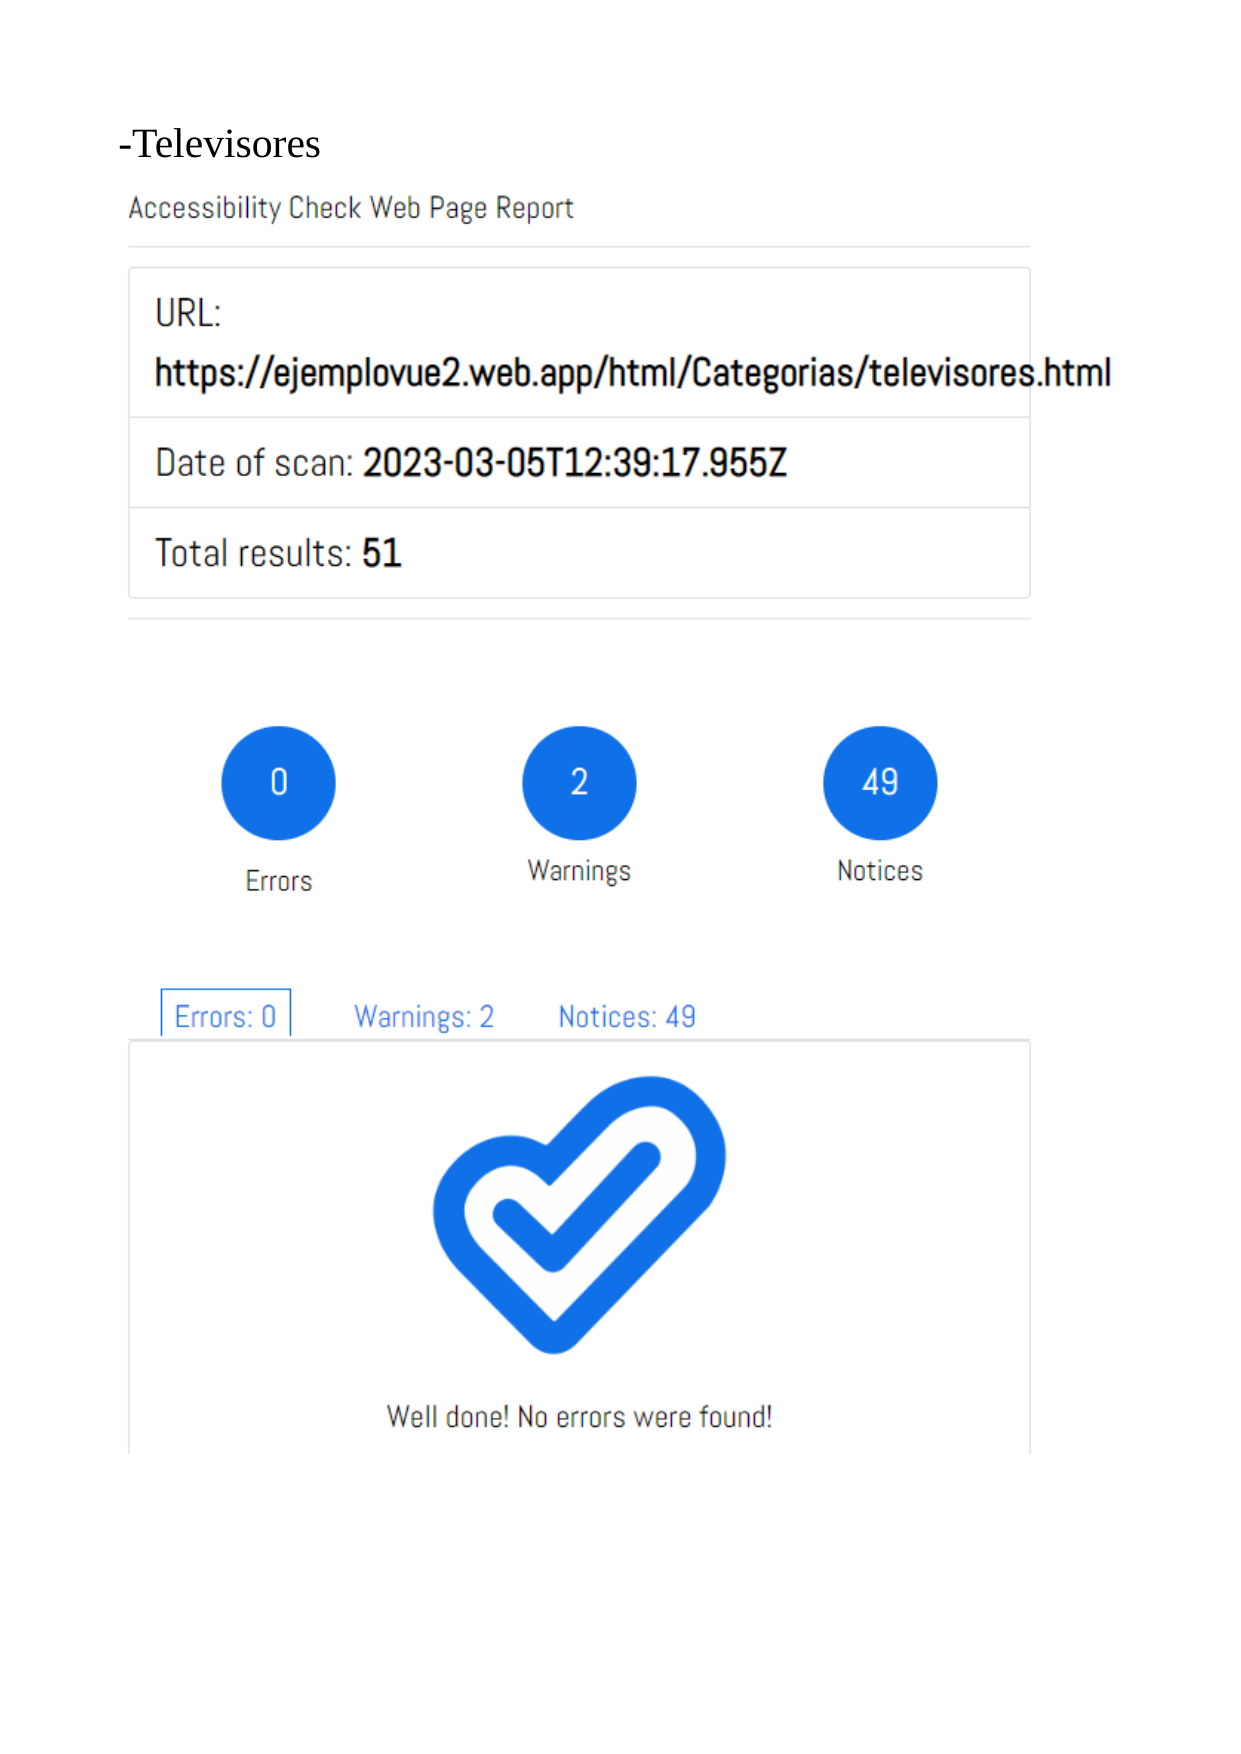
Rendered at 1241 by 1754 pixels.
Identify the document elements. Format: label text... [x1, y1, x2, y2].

picture [118, 187, 1123, 1454]
text -Televisores [118, 118, 1122, 166]
